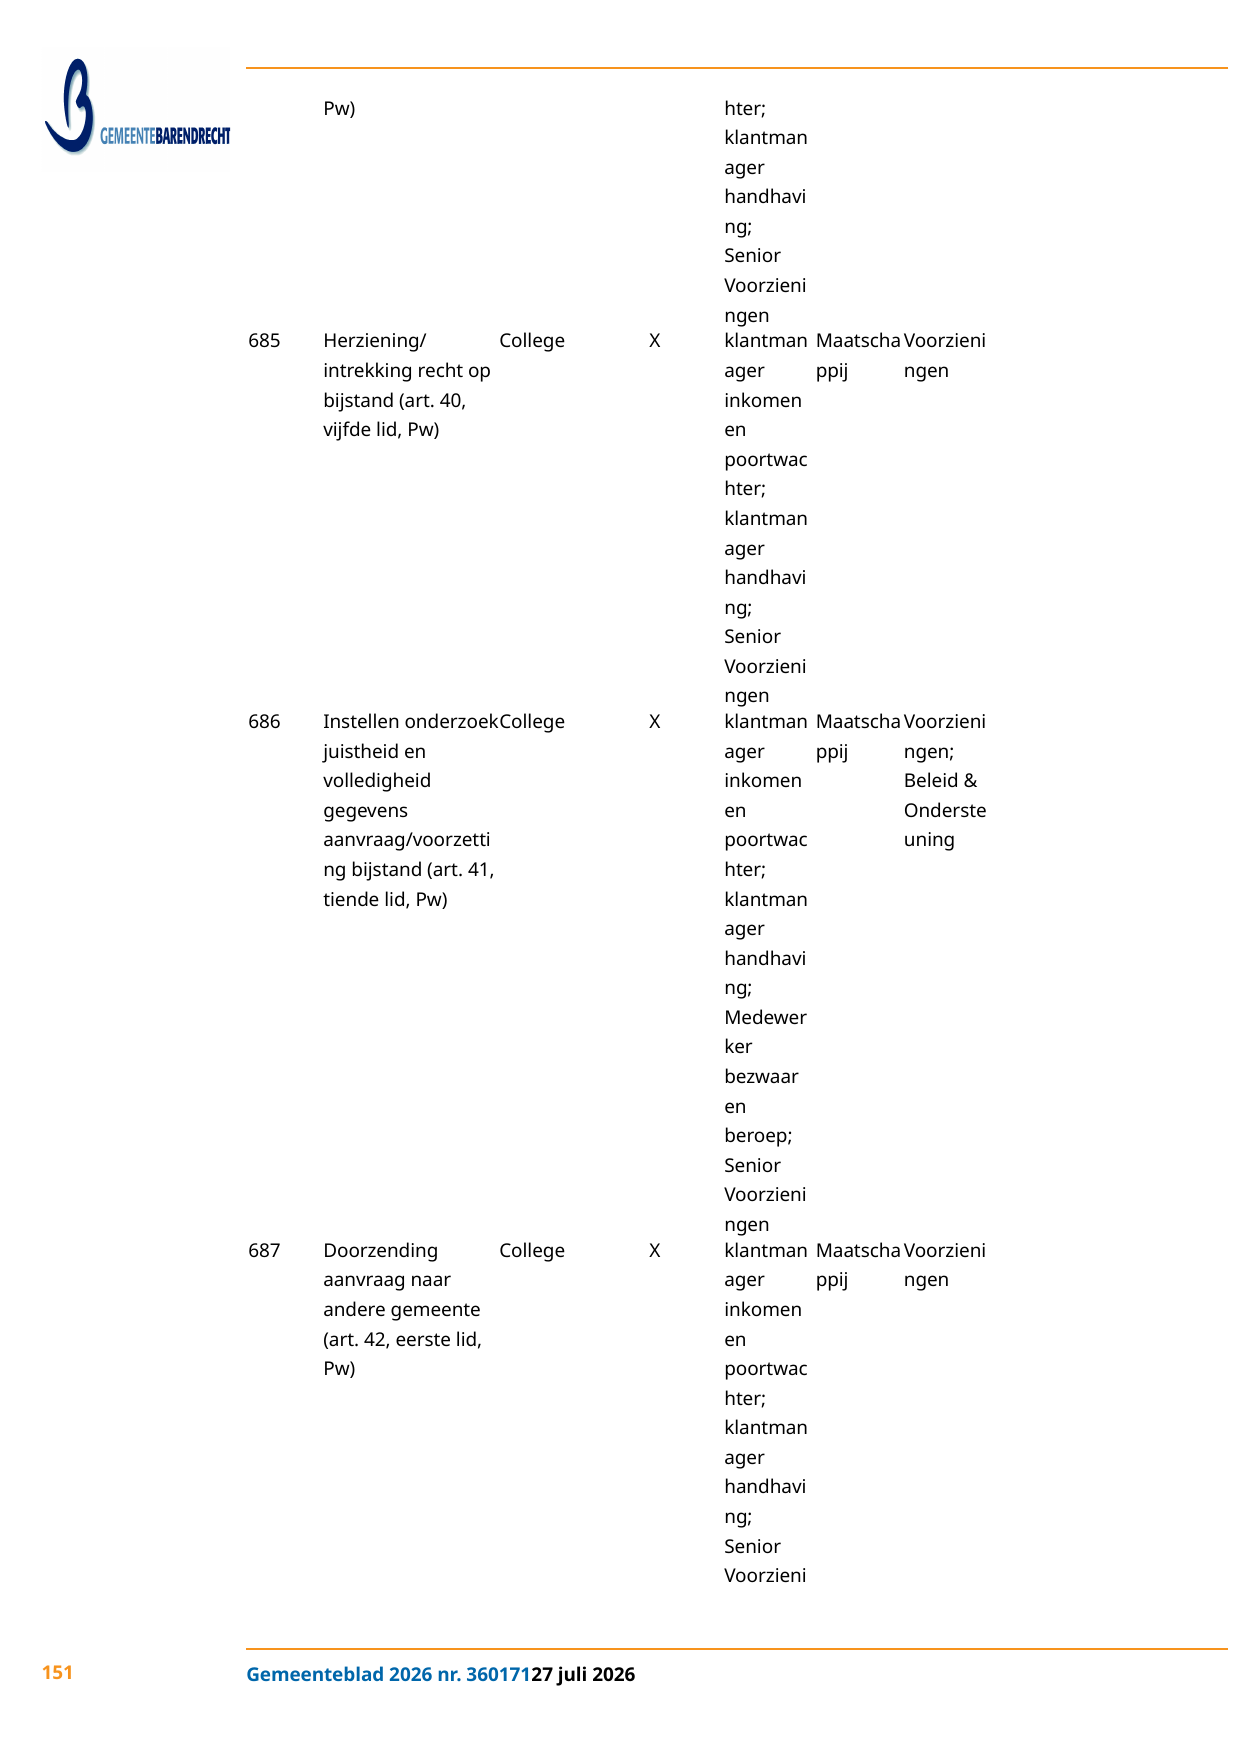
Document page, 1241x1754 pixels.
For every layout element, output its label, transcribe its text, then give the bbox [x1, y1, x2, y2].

table_cell [574, 328, 649, 708]
table_cell klantmanager inkomen en poortwachter; klantmanager handhaving; Medewerker bezwaar en beroep; Senior Voorzieningen [724, 708, 816, 1237]
picture [41, 47, 231, 172]
table_cell 686 [248, 708, 323, 1237]
table_cell College [499, 1237, 574, 1588]
table_cell [992, 1237, 1152, 1588]
table_cell College [499, 328, 574, 708]
table_cell 687 [248, 1237, 323, 1588]
table_cell Maatschappij [816, 1237, 904, 1588]
table_cell Maatschappij [816, 708, 904, 1237]
table_cell Herziening/intrekking recht op bijstand (art. 40, vijfde lid, Pw) [323, 328, 499, 708]
table_cell [248, 95, 323, 328]
table_cell [649, 95, 724, 328]
table_cell College [499, 708, 574, 1237]
table_cell hter; klantmanager handhaving; Senior Voorzieningen [724, 95, 816, 328]
table_cell X [649, 328, 724, 708]
table_cell [904, 95, 992, 328]
table_cell [816, 95, 904, 328]
table_cell Maatschappij [816, 328, 904, 708]
table_cell Pw) [323, 95, 499, 328]
table_cell Voorzieningen; Beleid & Ondersteuning [904, 708, 992, 1237]
table_cell [499, 95, 574, 328]
table_cell klantmanager inkomen en poortwachter; klantmanager handhaving; Senior Voorzieningen [724, 328, 816, 708]
table_cell [574, 1237, 649, 1588]
table_cell [992, 708, 1152, 1237]
table_cell X [649, 708, 724, 1237]
table_cell Voorzieningen [904, 328, 992, 708]
table_cell Doorzending aanvraag naar andere gemeente (art. 42, eerste lid, Pw) [323, 1237, 499, 1588]
table_cell Voorzieningen [904, 1237, 992, 1588]
table_cell [992, 328, 1152, 708]
table_cell [992, 95, 1152, 328]
table_cell X [649, 1237, 724, 1588]
table_cell [574, 95, 649, 328]
table_cell [574, 708, 649, 1237]
table_cell klantmanager inkomen en poortwachter; klantmanager handhaving; Senior Voorzieni [724, 1237, 816, 1588]
table_cell 685 [248, 328, 323, 708]
table_cell Instellen onderzoek juistheid en volledigheid gegevens aanvraag/voorzetting bijstand (art. 41, tiende lid, Pw) [323, 708, 499, 1237]
